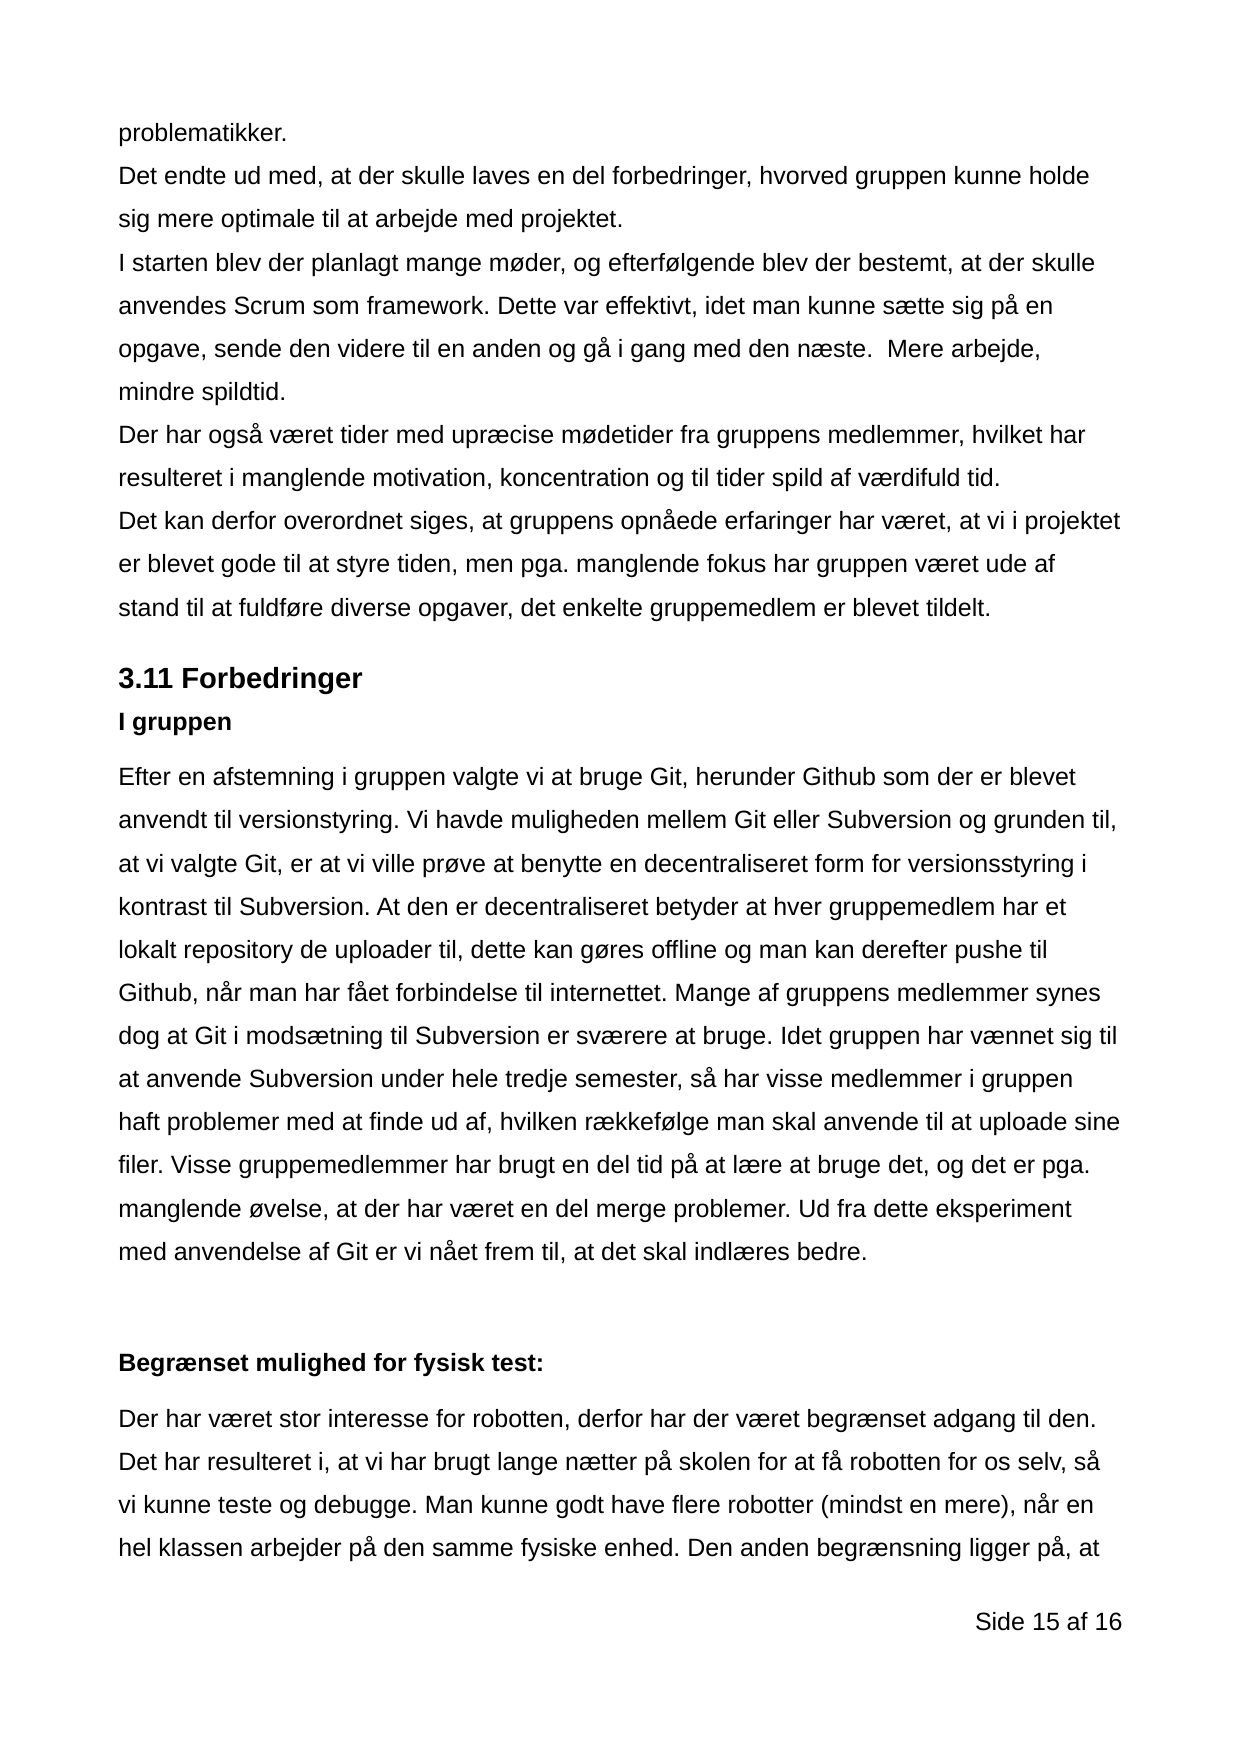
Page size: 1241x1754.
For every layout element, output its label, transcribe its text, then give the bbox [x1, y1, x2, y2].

text Begrænset mulighed for fysisk test: [118, 1348, 1122, 1377]
text Det endte ud med, at der skulle laves en del forbedringer, hvorved gruppen kunne holde sig mere optimale til at arbejde med projektet. [118, 161, 1122, 233]
text Det kan derfor overordnet siges, at gruppens opnåede erfaringer har været, at vi i projektet er blevet gode til at styre tiden, men pga. manglende fokus har gruppen været ude af stand til at fuldføre diverse opgaver, det enkelte gruppemedlem er blevet tildelt. [118, 506, 1122, 621]
text I gruppen [118, 707, 1122, 735]
text I starten blev der planlagt mange møder, og efterfølgende blev der bestemt, at der skulle anvendes Scrum som framework. Dette var effektivt, idet man kunne sætte sig på en opgave, sende den videre til en anden og gå i gang med den næste. Mere arbejde, mindre spildtid. [118, 247, 1122, 406]
text Der har også været tider med upræcise mødetider fra gruppens medlemmer, hvilket har resulteret i manglende motivation, koncentration og til tider spild af værdifuld tid. [118, 420, 1122, 492]
subtitle 3.11 Forbedringer [118, 661, 1122, 694]
text Efter en afstemning i gruppen valgte vi at bruge Git, herunder Github som der er blevet anvendt til versionstyring. Vi havde muligheden mellem Git eller Subversion og grunden til, at vi valgte Git, er at vi ville prøve at benytte en decentraliseret form for versionsstyring i kontrast til Subversion. At den er decentraliseret betyder at hver gruppemedlem har et lokalt repository de uploader til, dette kan gøres offline og man kan derefter pushe til Github, når man har fået forbindelse til internettet. Mange af gruppens medlemmer synes dog at Git i modsætning til Subversion er sværere at bruge. Idet gruppen har vænnet sig til at anvende Subversion under hele tredje semester, så har visse medlemmer i gruppen haft problemer med at finde ud af, hvilken rækkefølge man skal anvende til at uploade sine filer. Visse gruppemedlemmer har brugt en del tid på at lære at bruge det, og det er pga. manglende øvelse, at der har været en del merge problemer. Ud fra dette eksperiment med anvendelse af Git er vi nået frem til, at det skal indlæres bedre. [118, 762, 1122, 1265]
text problematikker. [118, 118, 1122, 147]
text Der har været stor interesse for robotten, derfor har der været begrænset adgang til den. Det har resulteret i, at vi har brugt lange nætter på skolen for at få robotten for os selv, så vi kunne teste og debugge. Man kunne godt have flere robotter (mindst en mere), når en hel klassen arbejder på den samme fysiske enhed. Den anden begrænsning ligger på, at [118, 1403, 1122, 1562]
